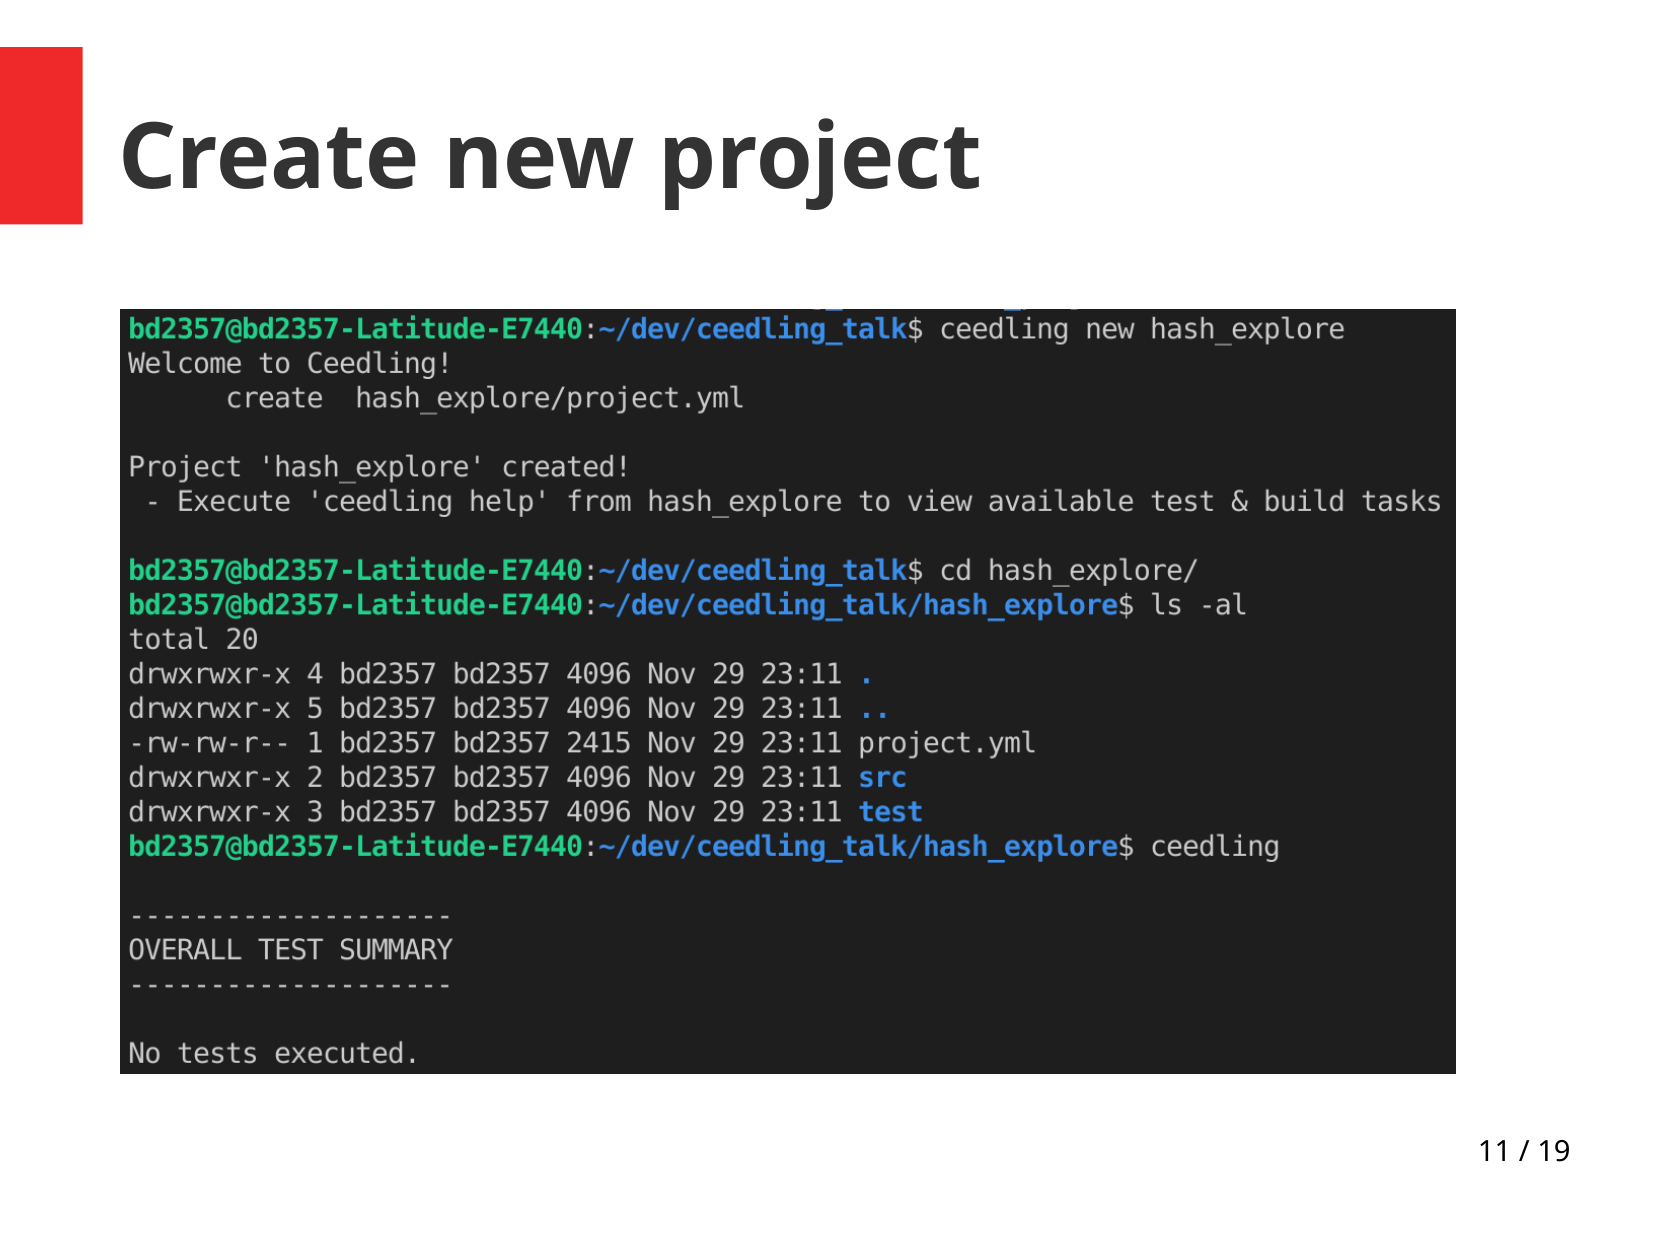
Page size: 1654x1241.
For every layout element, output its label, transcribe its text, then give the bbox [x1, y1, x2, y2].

title Create new project [118, 49, 1571, 257]
picture [120, 309, 1456, 1074]
